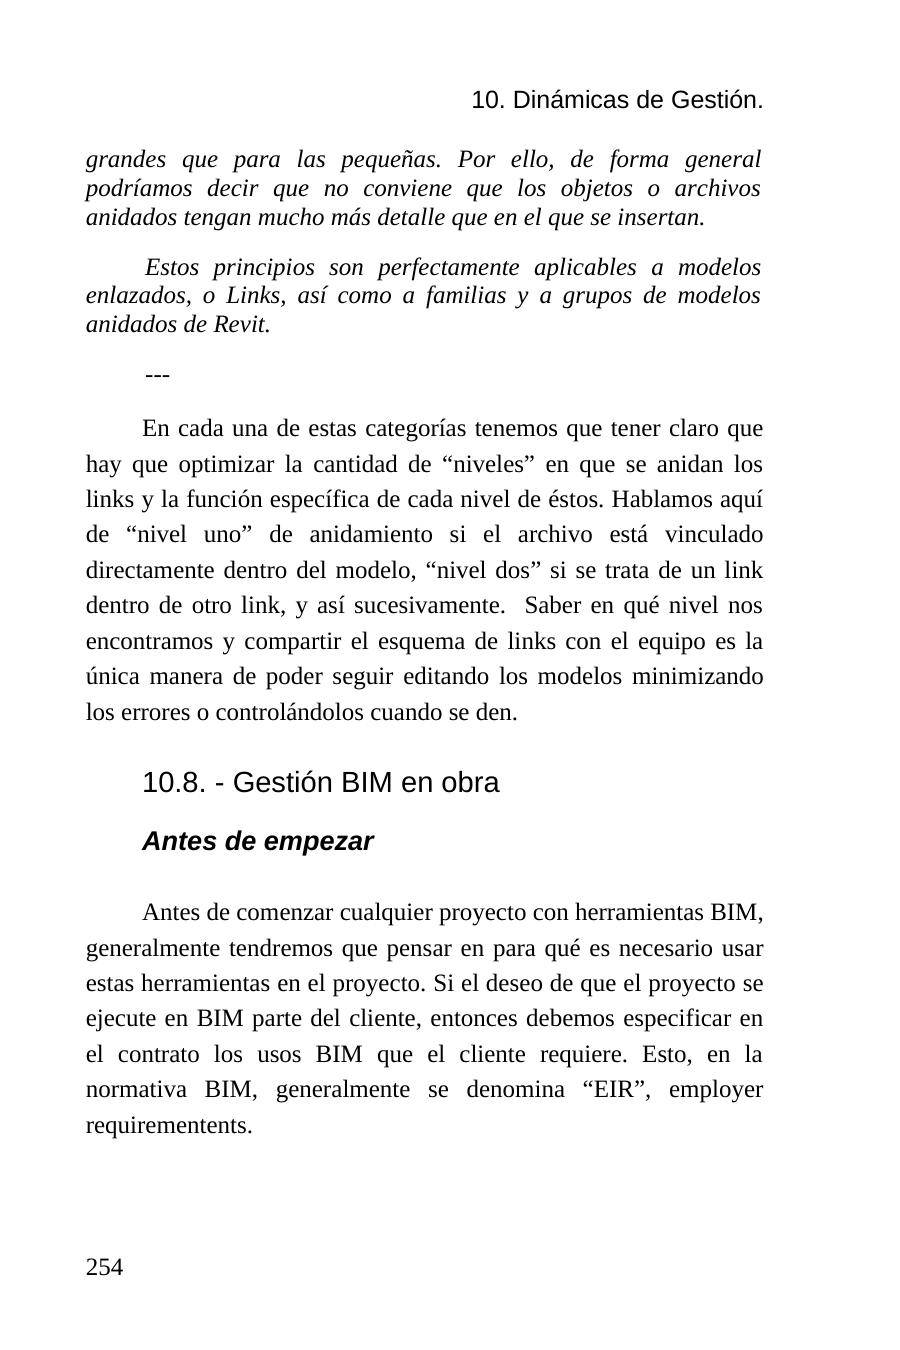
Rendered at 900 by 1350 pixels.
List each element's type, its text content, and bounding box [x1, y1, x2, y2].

subtitle 10.8. - Gestión BIM en obra [86, 764, 764, 798]
text grandes que para las pequeñas. Por ello, de forma general podríamos decir que no conviene que los objetos o archivos anidados tengan mucho más detalle que en el que se insertan. [86, 144, 764, 231]
text En cada una de estas categorías tenemos que tener claro que hay que optimizar la cantidad de “niveles” en que se anidan los links y la función específica de cada nivel de éstos. Hablamos aquí de “nivel uno” de anidamiento si el archivo está vinculado directamente dentro del modelo, “nivel dos” si se trata de un link dentro de otro link, y así sucesivamente. Saber en qué nivel nos encontramos y compartir el esquema de links con el equipo es la única manera de poder seguir editando los modelos minimizando los errores o controlándolos cuando se den. [86, 408, 764, 727]
text Estos principios son perfectamente aplicables a modelos enlazados, o Links, así como a familias y a grupos de modelos anidados de Revit. [86, 252, 764, 338]
text Antes de comenzar cualquier proyecto con herramientas BIM, generalmente tendremos que pensar en para qué es necesario usar estas herramientas en el proyecto. Si el deseo de que el proyecto se ejecute en BIM parte del cliente, entonces debemos especificar en el contrato los usos BIM que el cliente requiere. Esto, en la normativa BIM, generalmente se denomina “EIR”, employer requirementents. [86, 892, 764, 1140]
subtitle Antes de empezar [86, 825, 764, 856]
text --- [86, 359, 764, 387]
